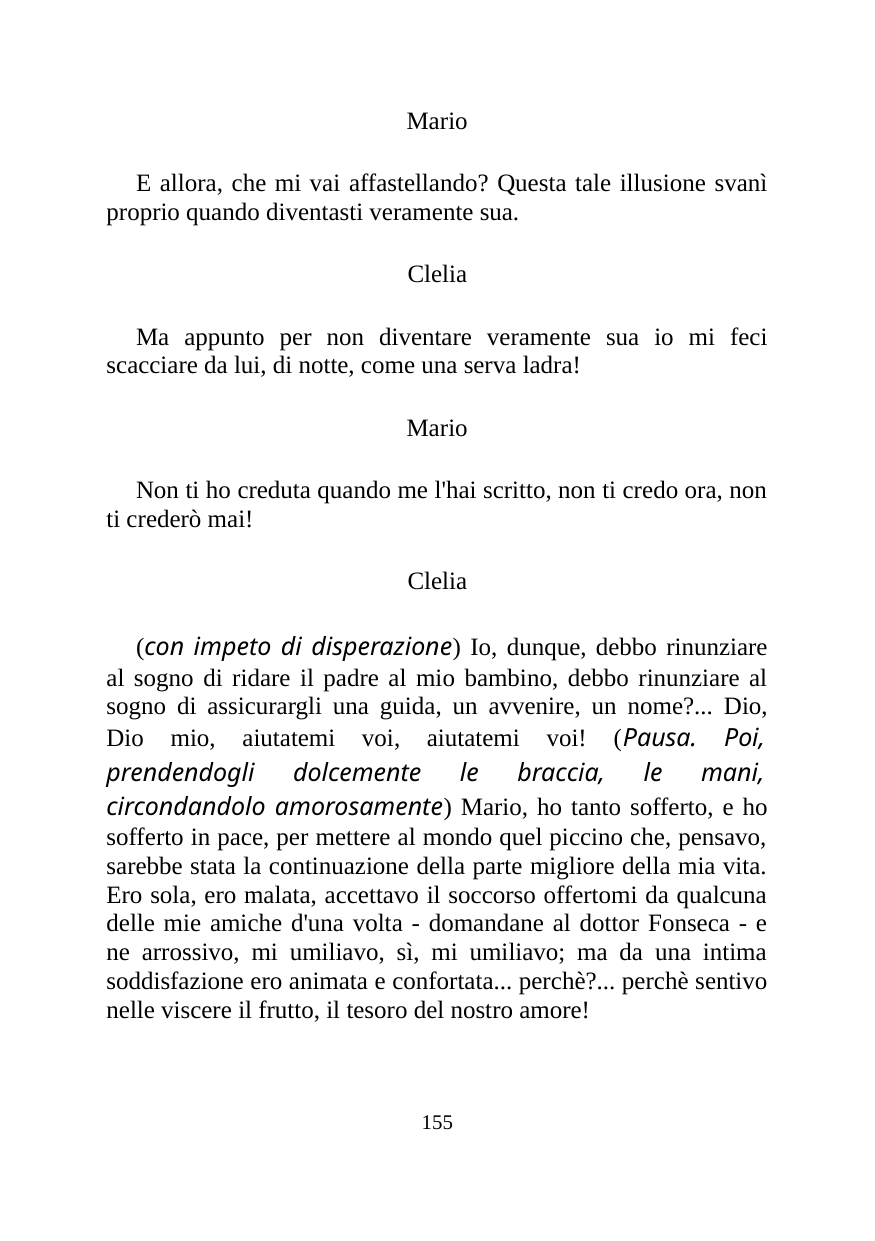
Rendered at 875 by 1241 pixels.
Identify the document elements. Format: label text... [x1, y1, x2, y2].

text E allora, che mi vai affastellando? Questa tale illusione svanì proprio quando diventasti veramente sua. [106, 168, 768, 226]
text Clelia [106, 566, 768, 595]
text Ma appunto per non diventare veramente sua io mi feci scacciare da lui, di notte, come una serva ladra! [106, 322, 768, 379]
text Mario [106, 106, 768, 135]
text Mario [106, 413, 768, 442]
text Non ti ho creduta quando me l'hai scritto, non ti credo ora, non ti crederò mai! [106, 475, 768, 533]
text (con impeto di disperazione) Io, dunque, debbo rinunziare al sogno di ridare il padre al mio bambino, debbo rinunziare al sogno di assicurargli una guida, un avvenire, un nome?... Dio, Dio mio, aiutatemi voi, aiutatemi voi! (Pausa. Poi, prendendogli dolcemente le braccia, le mani, circondandolo amorosamente) Mario, ho tanto sofferto, e ho sofferto in pace, per mettere al mondo quel piccino che, pensavo, sarebbe stata la continuazione della parte migliore della mia vita. Ero sola, ero malata, accettavo il soccorso offertomi da qualcuna delle mie amiche d'una volta - domandane al dottor Fonseca - e ne arrossivo, mi umiliavo, sì, mi umiliavo; ma da una intima soddisfazione ero animata e confortata... perchè?... perchè sentivo nelle viscere il frutto, il tesoro del nostro amore! [106, 628, 768, 1023]
text Clelia [106, 259, 768, 288]
